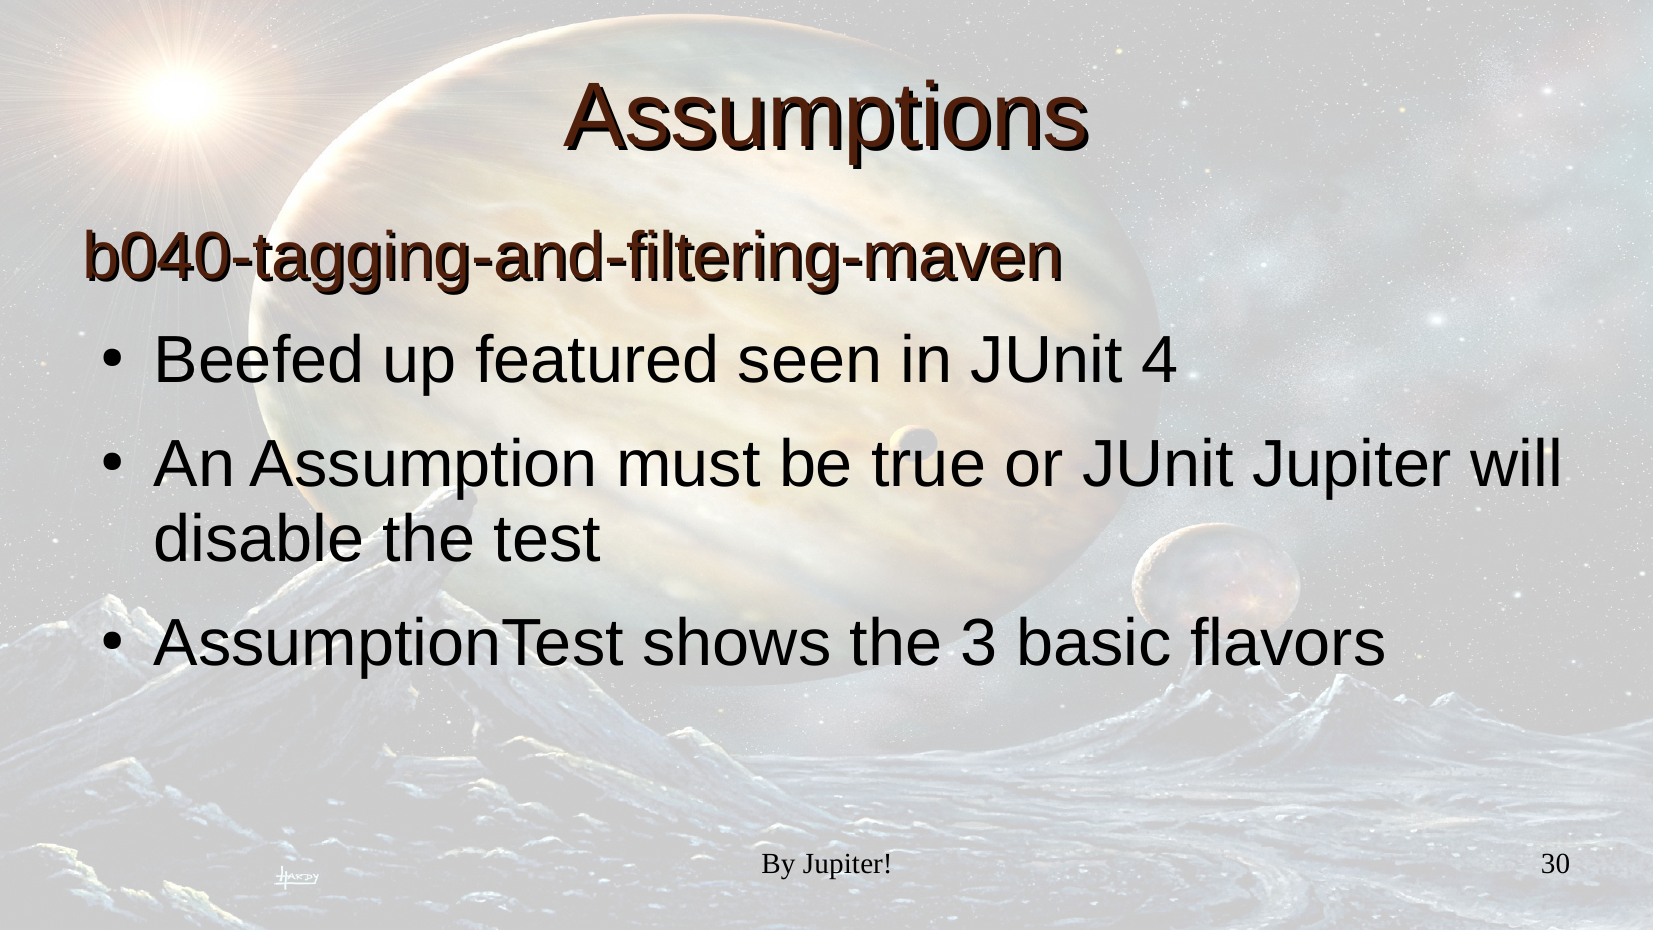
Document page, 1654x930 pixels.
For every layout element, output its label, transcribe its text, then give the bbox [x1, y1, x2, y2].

title Assumptions [82, 37, 1571, 193]
list b040-tagging-and-filtering-maven Beefed up featured seen in JUnit 4 An Assumption must be true or JUnit Jupiter will disable the test AssumptionTest shows the 3 basic flavors [82, 217, 1571, 757]
